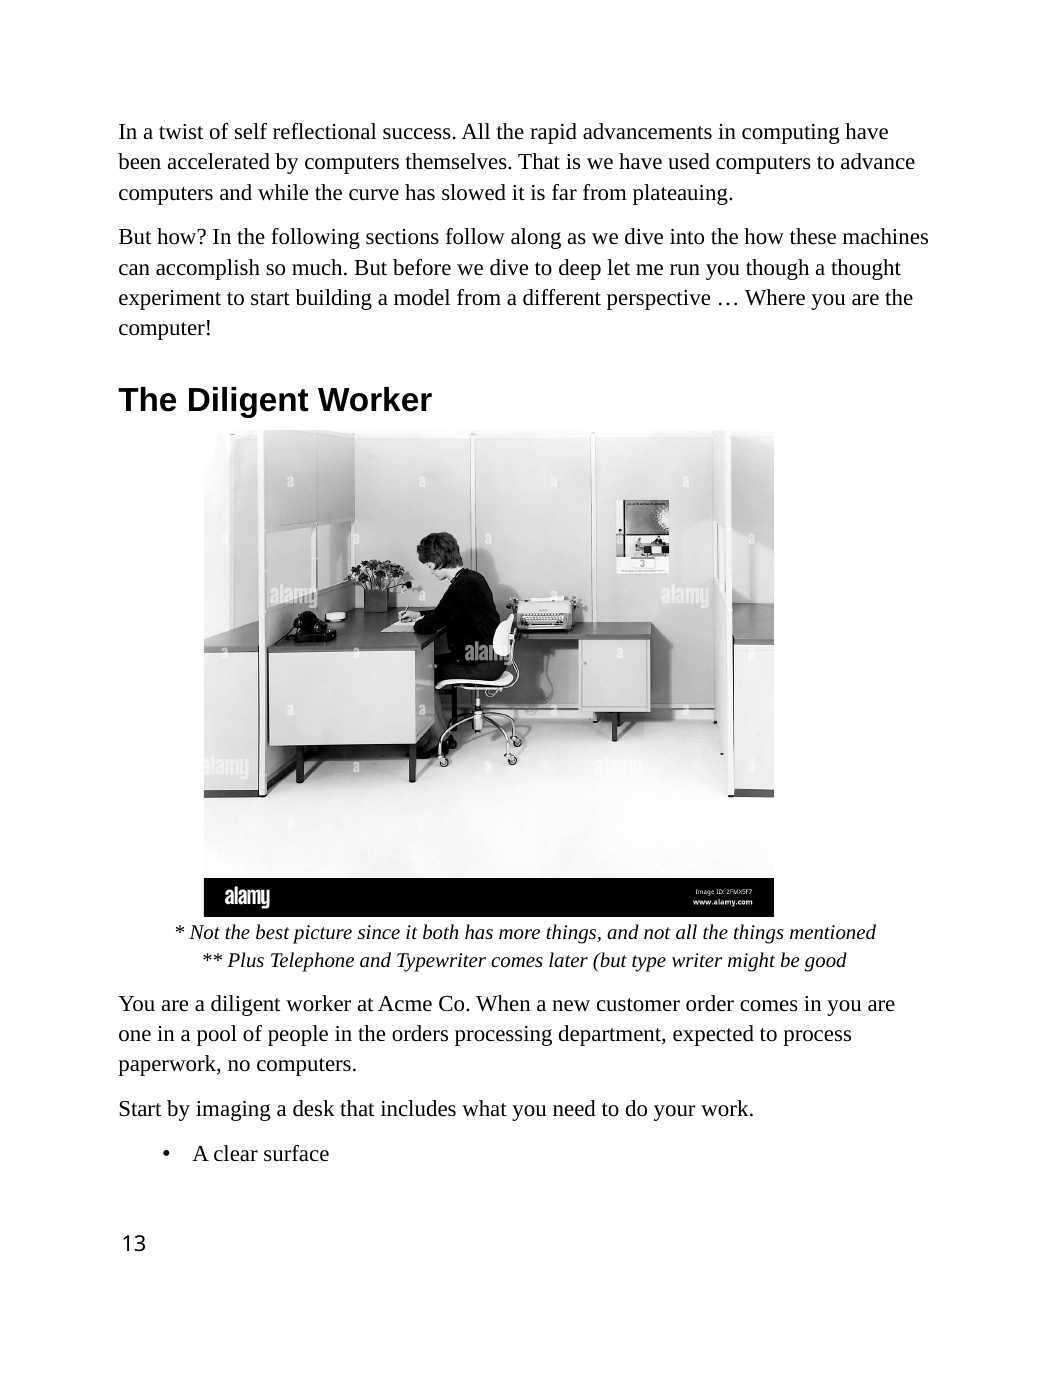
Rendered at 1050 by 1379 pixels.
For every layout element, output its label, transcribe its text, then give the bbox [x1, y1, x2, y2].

picture [203, 430, 774, 917]
subtitle The Diligent Worker [118, 379, 932, 418]
list A clear surface [162, 1140, 932, 1166]
text But how? In the following sections follow along as we dive into the how these machines can accomplish so much. But before we dive to deep let me run you though a thought experiment to start building a model from a different perspective … Where you are the computer! [118, 223, 932, 340]
text You are a diligent worker at Acme Co. When a new customer order comes in you are one in a pool of people in the orders processing department, expected to process paperwork, no computers. [118, 990, 932, 1077]
text * Not the best picture since it both has more things, and not all the things mentioned ** Plus Telephone and Typewriter comes later (but type writer might be good [118, 431, 932, 972]
text In a twist of self reflectional success. All the rapid advancements in computing have been accelerated by computers themselves. That is we have used computers to advance computers and while the curve has slowed it is far from plateauing. [118, 118, 932, 205]
text Start by imaging a desk that includes what you need to do your work. [118, 1095, 932, 1122]
